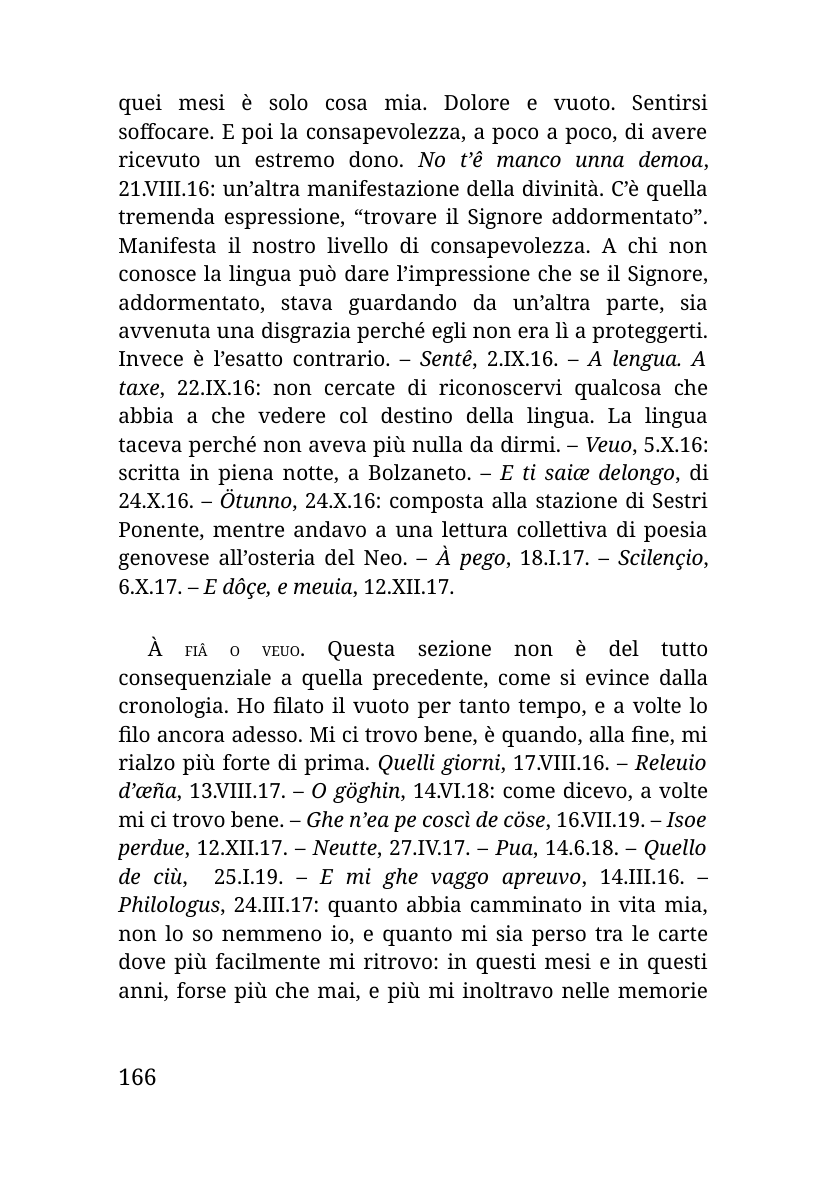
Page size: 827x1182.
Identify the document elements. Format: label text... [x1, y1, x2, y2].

text quei mesi è solo cosa mia. Dolore e vuoto. Sentirsi soffocare. E poi la consapevolezza, a poco a poco, di avere ricevuto un estremo dono. No t’ê manco unna demoa, 21.VIII.16: un’altra manifestazione della divinità. C’è quella tremenda espressione, “trovare il Signore addormentato”. Manifesta il nostro livello di consapevolezza. A chi non conosce la lingua può dare l’impressione che se il Signore, addormentato, stava guardando da un’altra parte, sia avvenuta una disgrazia perché egli non era lì a proteggerti. Invece è l’esatto contrario. – Sentê, 2.IX.16. – A lengua. A taxe, 22.IX.16: non cercate di riconoscervi qualcosa che abbia a che vedere col destino della lingua. La lingua taceva perché non aveva più nulla da dirmi. – Veuo, 5.X.16: scritta in piena notte, a Bolzaneto. – E ti saiæ delongo, di 24.X.16. – Ötunno, 24.X.16: composta alla stazione di Sestri Ponente, mentre andavo a una lettura collettiva di poesia genovese all’osteria del Neo. – À pego, 18.I.17. – Scilençio, 6.X.17. – E dôçe, e meuia, 12.XII.17. [118, 88, 709, 600]
text À fiâ o veuo. Questa sezione non è del tutto consequenziale a quella precedente, come si evince dalla cronologia. Ho filato il vuoto per tanto tempo, e a volte lo filo ancora adesso. Mi ci trovo bene, è quando, alla fine, mi rialzo più forte di prima. Quelli giorni, 17.VIII.16. – Releuio d’æña, 13.VIII.17. – O göghin, 14.VI.18: come dicevo, a volte mi ci trovo bene. – Ghe n’ea pe coscì de cöse, 16.VII.19. – Isoe perdue, 12.XII.17. – Neutte, 27.IV.17. – Pua, 14.6.18. – Quello de ciù, 25.I.19. – E mi ghe vaggo apreuvo, 14.III.16. – Philologus, 24.III.17: quanto abbia camminato in vita mia, non lo so nemmeno io, e quanto mi sia perso tra le carte dove più facilmente mi ritrovo: in questi mesi e in questi anni, forse più che mai, e più mi inoltravo nelle memorie [118, 634, 709, 1004]
